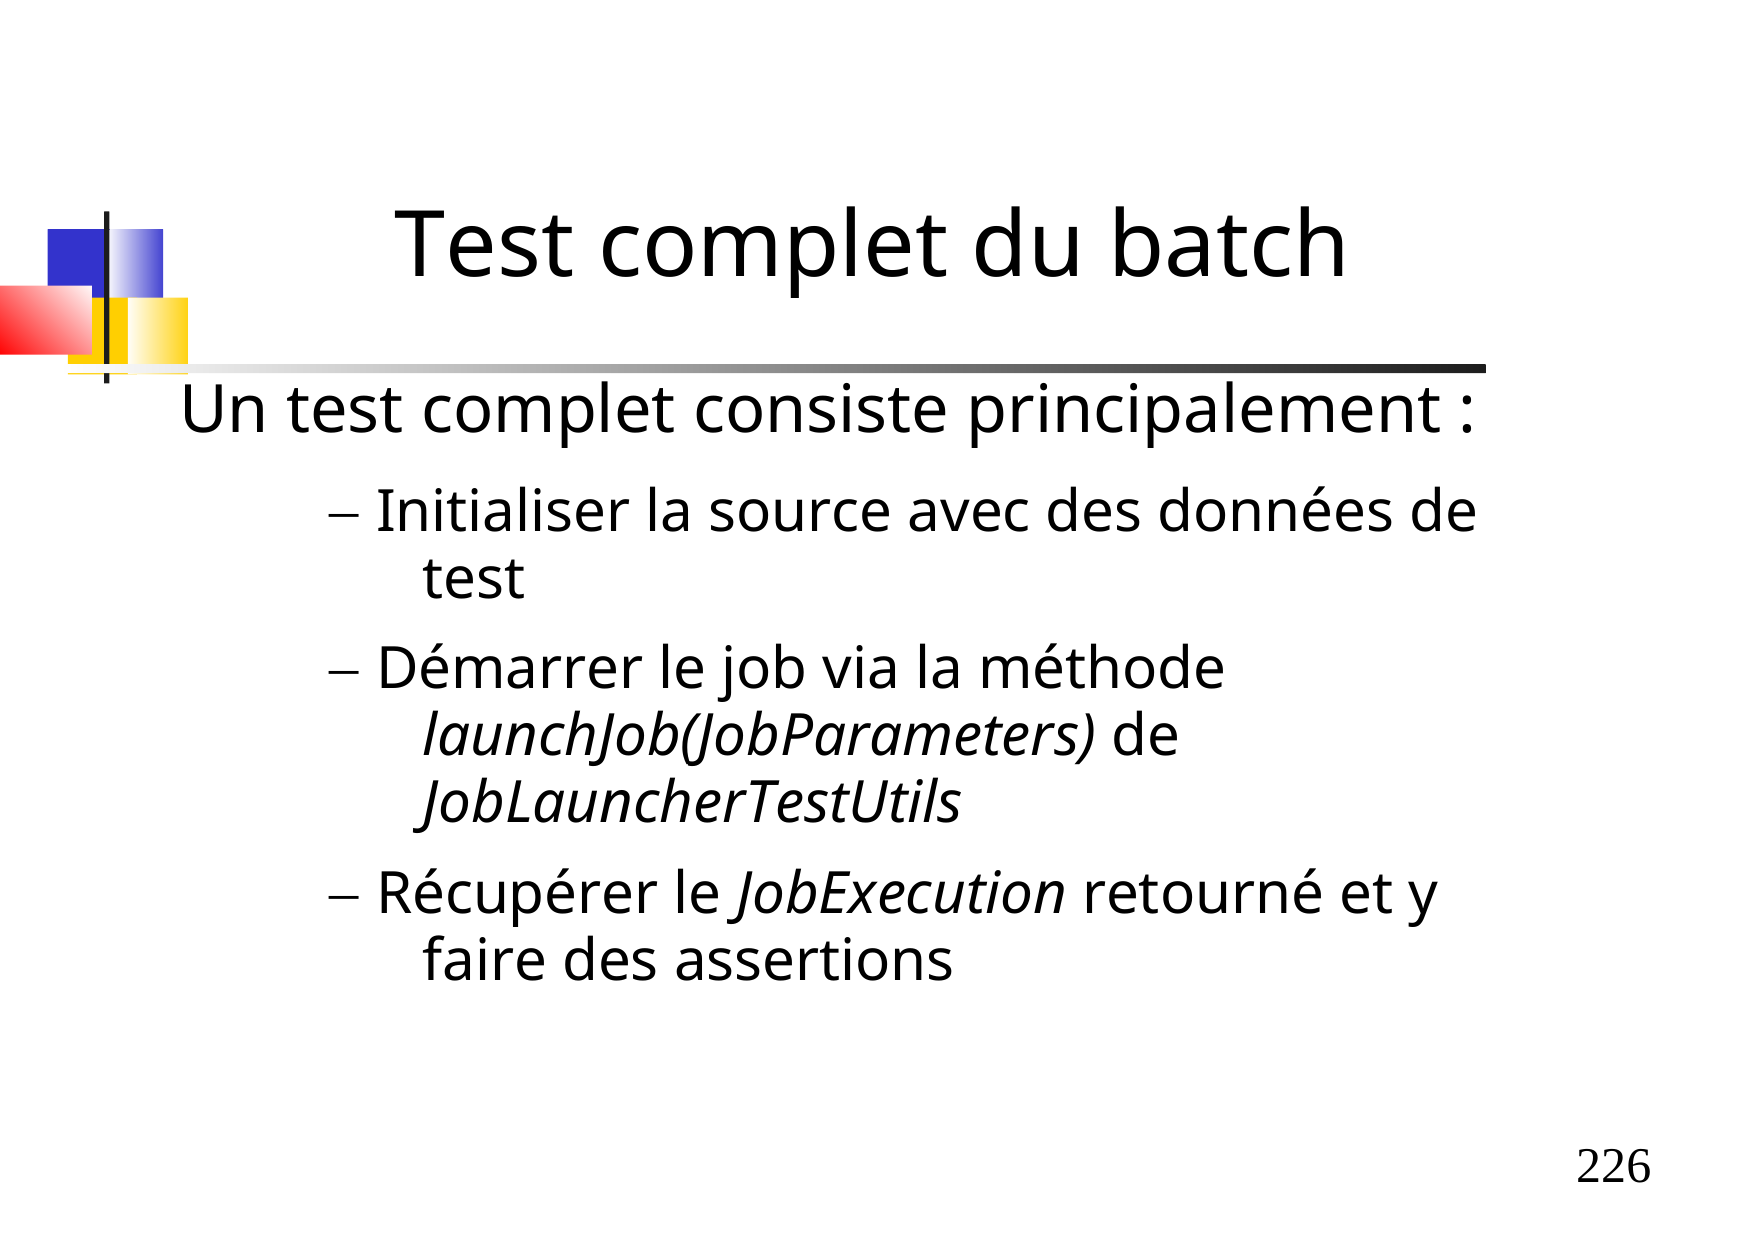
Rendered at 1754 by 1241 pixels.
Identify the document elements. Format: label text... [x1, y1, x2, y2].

list Un test complet consiste principalement : Initialiser la source avec des données de test Démarrer le job via la méthode launchJob(JobParameters) de JobLauncherTestUtils Récupérer le JobExecution retourné et y faire des assertions [179, 371, 1567, 1091]
title Test complet du batch [179, 139, 1567, 351]
